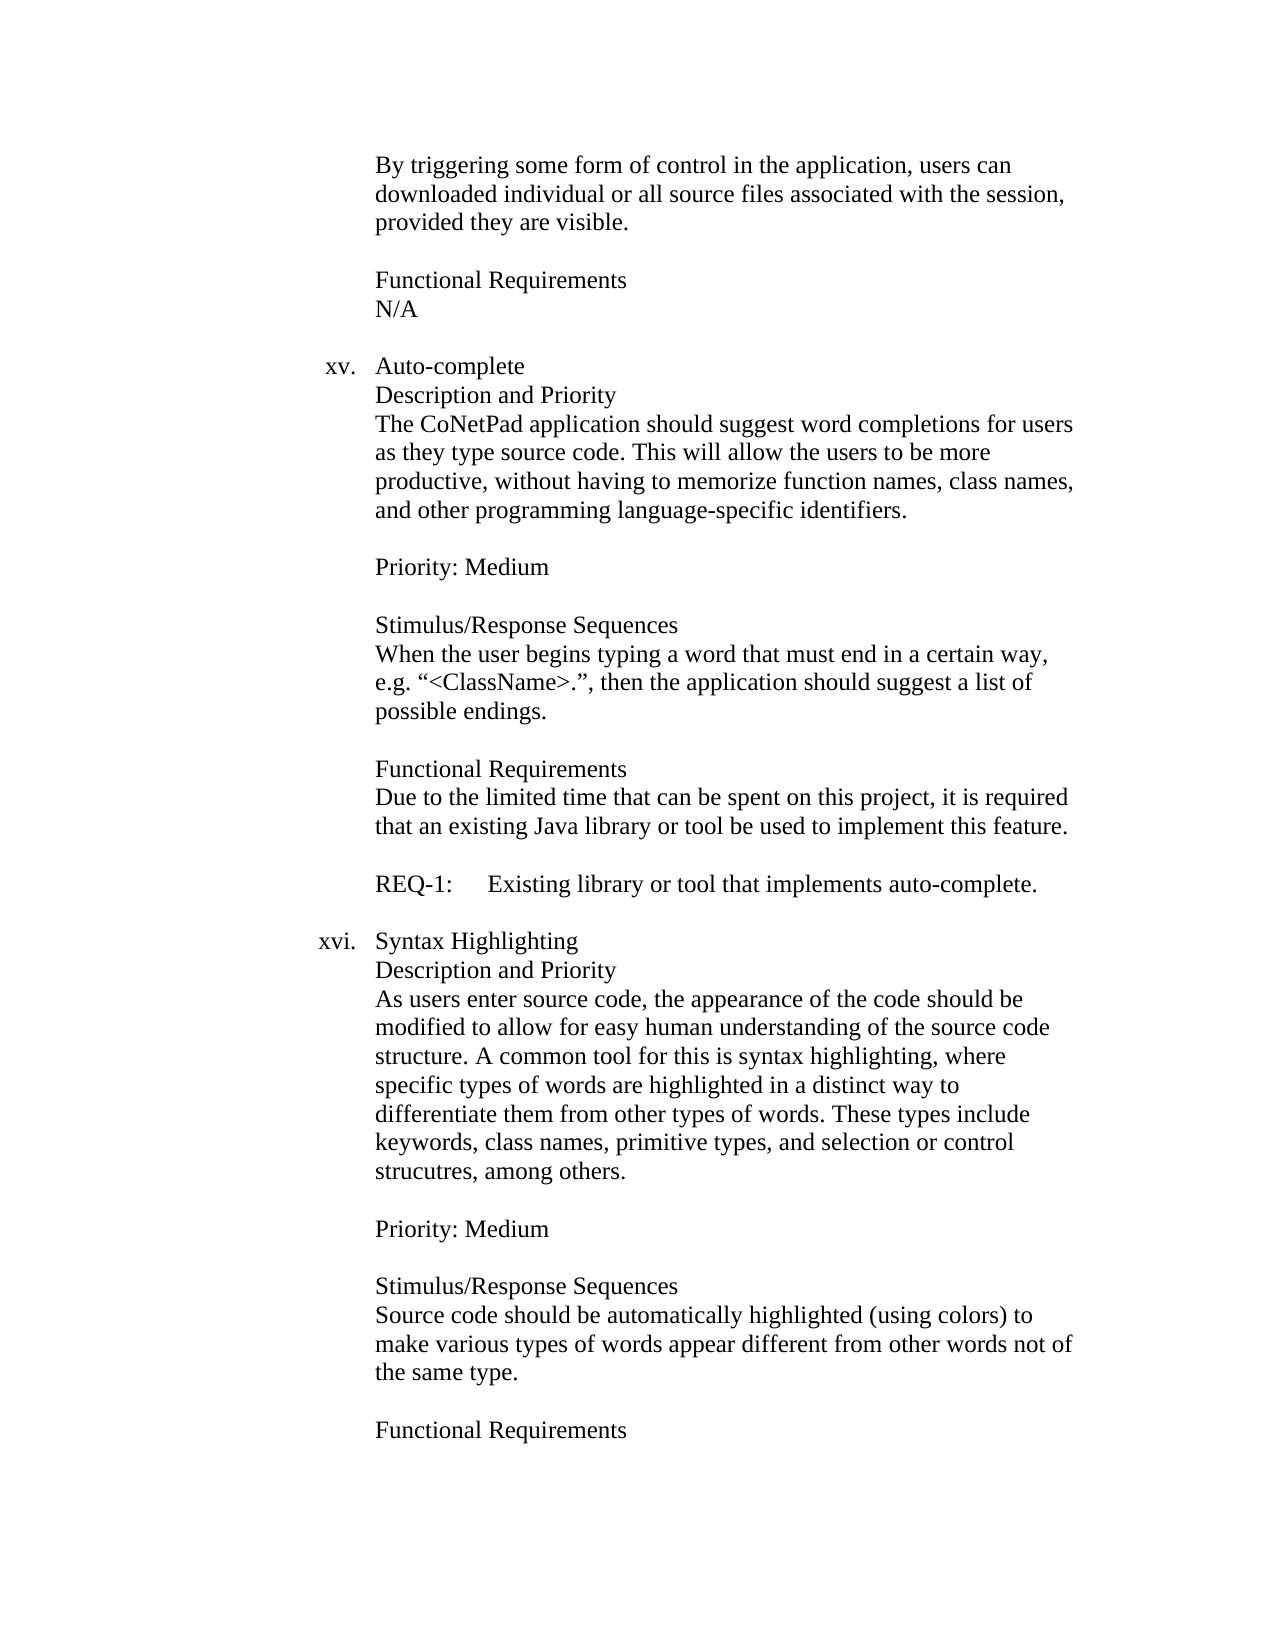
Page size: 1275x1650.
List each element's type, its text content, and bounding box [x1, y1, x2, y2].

list Syntax Highlighting [356, 926, 1087, 955]
list Source code should be automatically highlighted (using colors) to make various types of words appear different from other words not of the same type. [356, 1300, 1087, 1386]
list N/A [356, 294, 1087, 322]
list Due to the limited time that can be spent on this project, it is required that an existing Java library or tool be used to implement this feature. [356, 782, 1087, 840]
list Functional Requirements [356, 1415, 1087, 1444]
list Stimulus/Response Sequences [356, 1271, 1087, 1300]
list The CoNetPad application should suggest word completions for users as they type source code. This will allow the users to be more productive, without having to memorize function names, class names, and other programming language-specific identifiers. [356, 409, 1087, 524]
list Priority: Medium [356, 552, 1087, 581]
list Description and Priority [356, 380, 1087, 409]
list Auto-complete [356, 351, 1087, 380]
list REQ-1: Existing library or tool that implements auto-complete. [356, 869, 1087, 897]
list Functional Requirements [356, 265, 1087, 294]
list Functional Requirements [356, 754, 1087, 782]
list By triggering some form of control in the application, users can downloaded individual or all source files associated with the session, provided they are visible. [356, 150, 1087, 236]
list Priority: Medium [356, 1214, 1087, 1242]
list As users enter source code, the appearance of the code should be modified to allow for easy human understanding of the source code structure. A common tool for this is syntax highlighting, where specific types of words are highlighted in a distinct way to differentiate them from other types of words. These types include keywords, class names, primitive types, and selection or control strucutres, among others. [356, 984, 1087, 1185]
list Description and Priority [356, 955, 1087, 984]
list Stimulus/Response Sequences [356, 610, 1087, 639]
list When the user begins typing a word that must end in a certain way, e.g. “<ClassName>.”, then the application should suggest a list of possible endings. [356, 639, 1087, 725]
